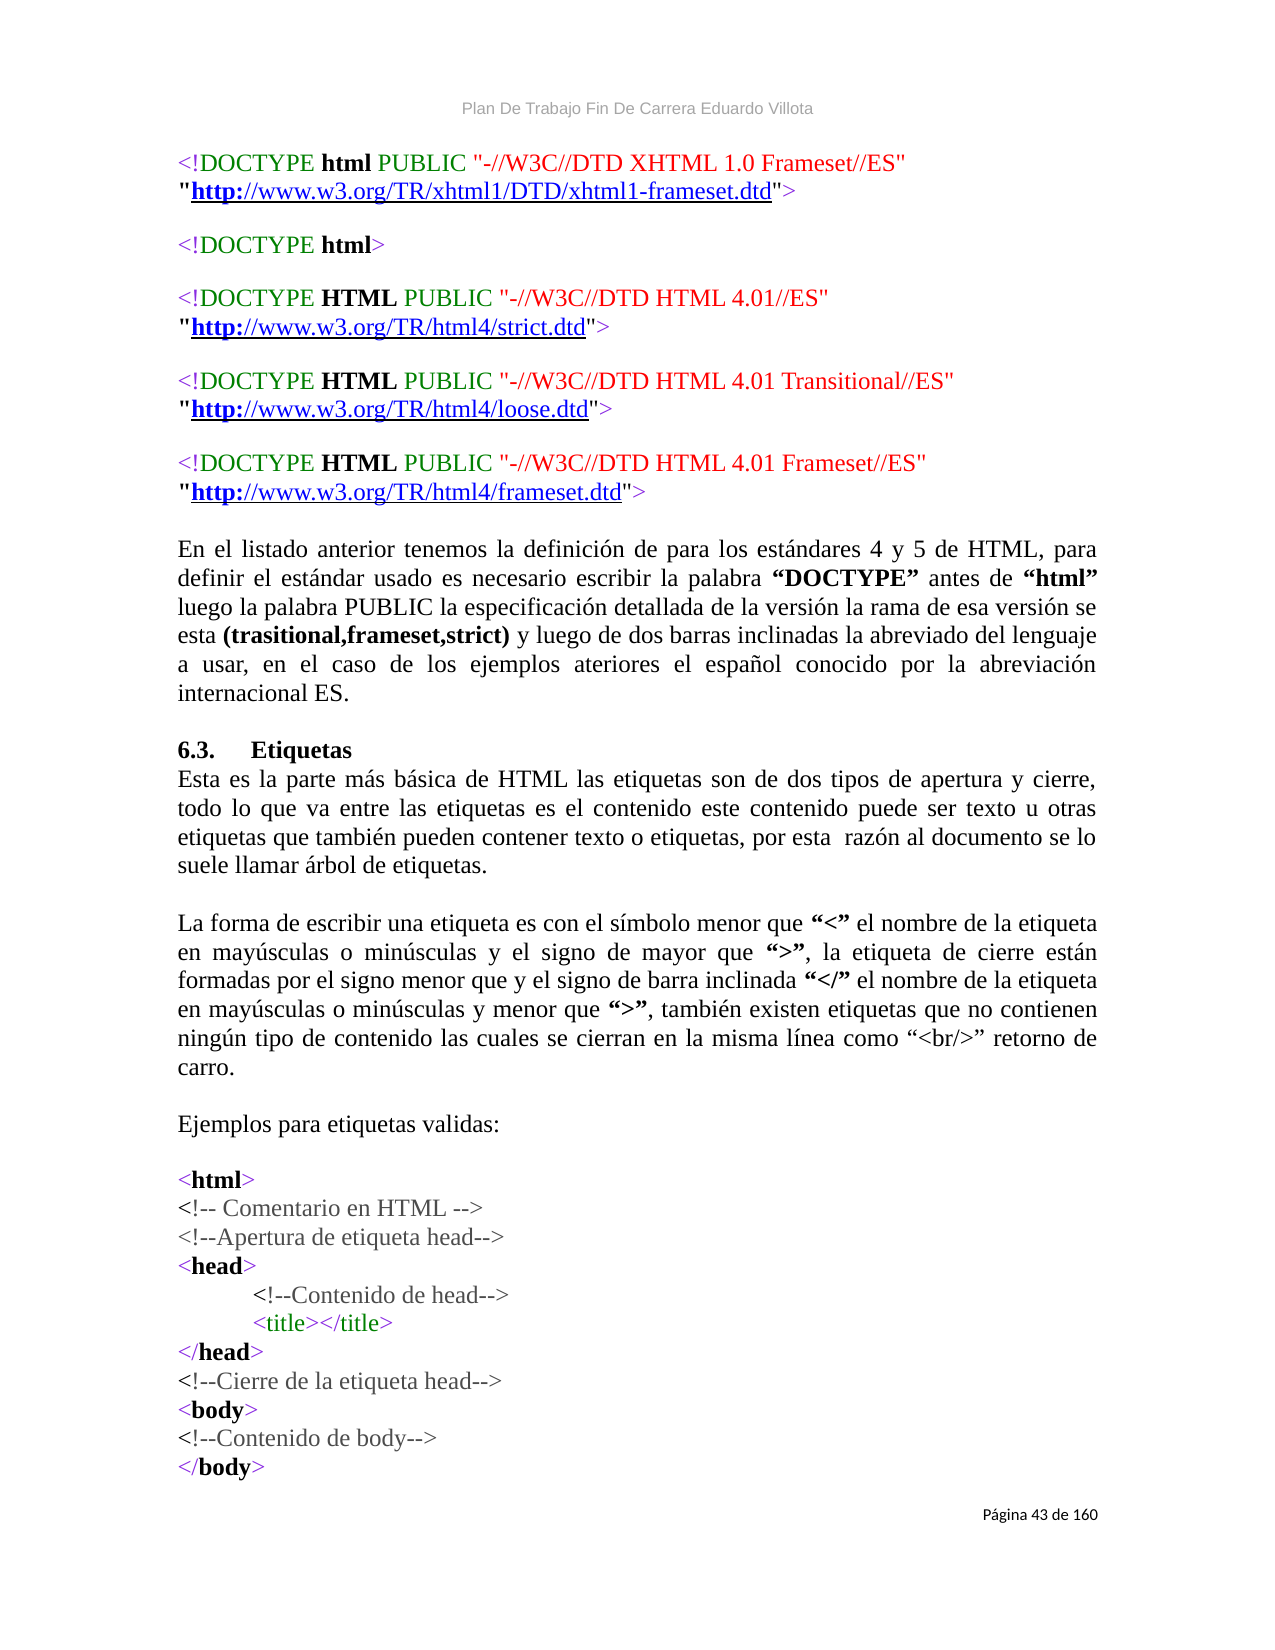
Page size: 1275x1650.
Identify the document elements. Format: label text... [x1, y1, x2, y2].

text <!--Contenido de head--> [177, 1280, 1098, 1308]
text <!--Cierre de la etiqueta head--> [177, 1366, 1098, 1395]
text <!DOCTYPE html PUBLIC "-//W3C//DTD XHTML 1.0 Frameset//ES" [177, 148, 1098, 176]
text <!DOCTYPE HTML PUBLIC "-//W3C//DTD HTML 4.01//ES" "http://www.w3.org/TR/html4/strict.dtd"> [177, 283, 1098, 341]
text "http://www.w3.org/TR/html4/loose.dtd"> [177, 394, 1098, 423]
text </head> [177, 1337, 1098, 1366]
text <!DOCTYPE HTML PUBLIC "-//W3C//DTD HTML 4.01 Frameset//ES" "http://www.w3.org/TR/html4/frameset.dtd"> [177, 448, 1098, 506]
text En el listado anterior tenemos la definición de para los estándares 4 y 5 de HTML, para definir el estándar usado es necesario escribir la palabra “DOCTYPE” antes de “html” luego la palabra PUBLIC la especificación detallada de la versión la rama de esa versión se esta (trasitional,frameset,strict) y luego de dos barras inclinadas la abreviado del lenguaje a usar, en el caso de los ejemplos ateriores el español conocido por la abreviación internacional ES. [177, 534, 1098, 707]
text <!--Contenido de body--> [177, 1423, 1098, 1452]
text </body> [177, 1452, 1098, 1481]
text Esta es la parte más básica de HTML las etiquetas son de dos tipos de apertura y cierre, todo lo que va entre las etiquetas es el contenido este contenido puede ser texto u otras etiquetas que también pueden contener texto o etiquetas, por esta razón al documento se lo suele llamar árbol de etiquetas. [177, 764, 1098, 879]
text <!--Apertura de etiqueta head--> [177, 1222, 1098, 1251]
text <body> [177, 1395, 1098, 1423]
text "http://www.w3.org/TR/xhtml1/DTD/xhtml1-frameset.dtd"> [177, 176, 1098, 205]
text La forma de escribir una etiqueta es con el símbolo menor que “<” el nombre de la etiqueta en mayúsculas o minúsculas y el signo de mayor que “>”, la etiqueta de cierre están formadas por el signo menor que y el signo de barra inclinada “</” el nombre de la etiqueta en mayúsculas o minúsculas y menor que “>”, también existen etiquetas que no contienen ningún tipo de contenido las cuales se cierran en la misma línea como “<br/>” retorno de carro. [177, 908, 1098, 1081]
text <!-- Comentario en HTML --> [177, 1193, 1098, 1222]
text Ejemplos para etiquetas validas: [177, 1109, 1098, 1138]
text <!DOCTYPE html> [177, 230, 1098, 259]
text <!DOCTYPE HTML PUBLIC "-//W3C//DTD HTML 4.01 Transitional//ES" [177, 366, 1098, 394]
text <title></title> [177, 1308, 1098, 1337]
text <html> [177, 1165, 1098, 1193]
list Etiquetas [177, 736, 1098, 764]
text <head> [177, 1251, 1098, 1280]
